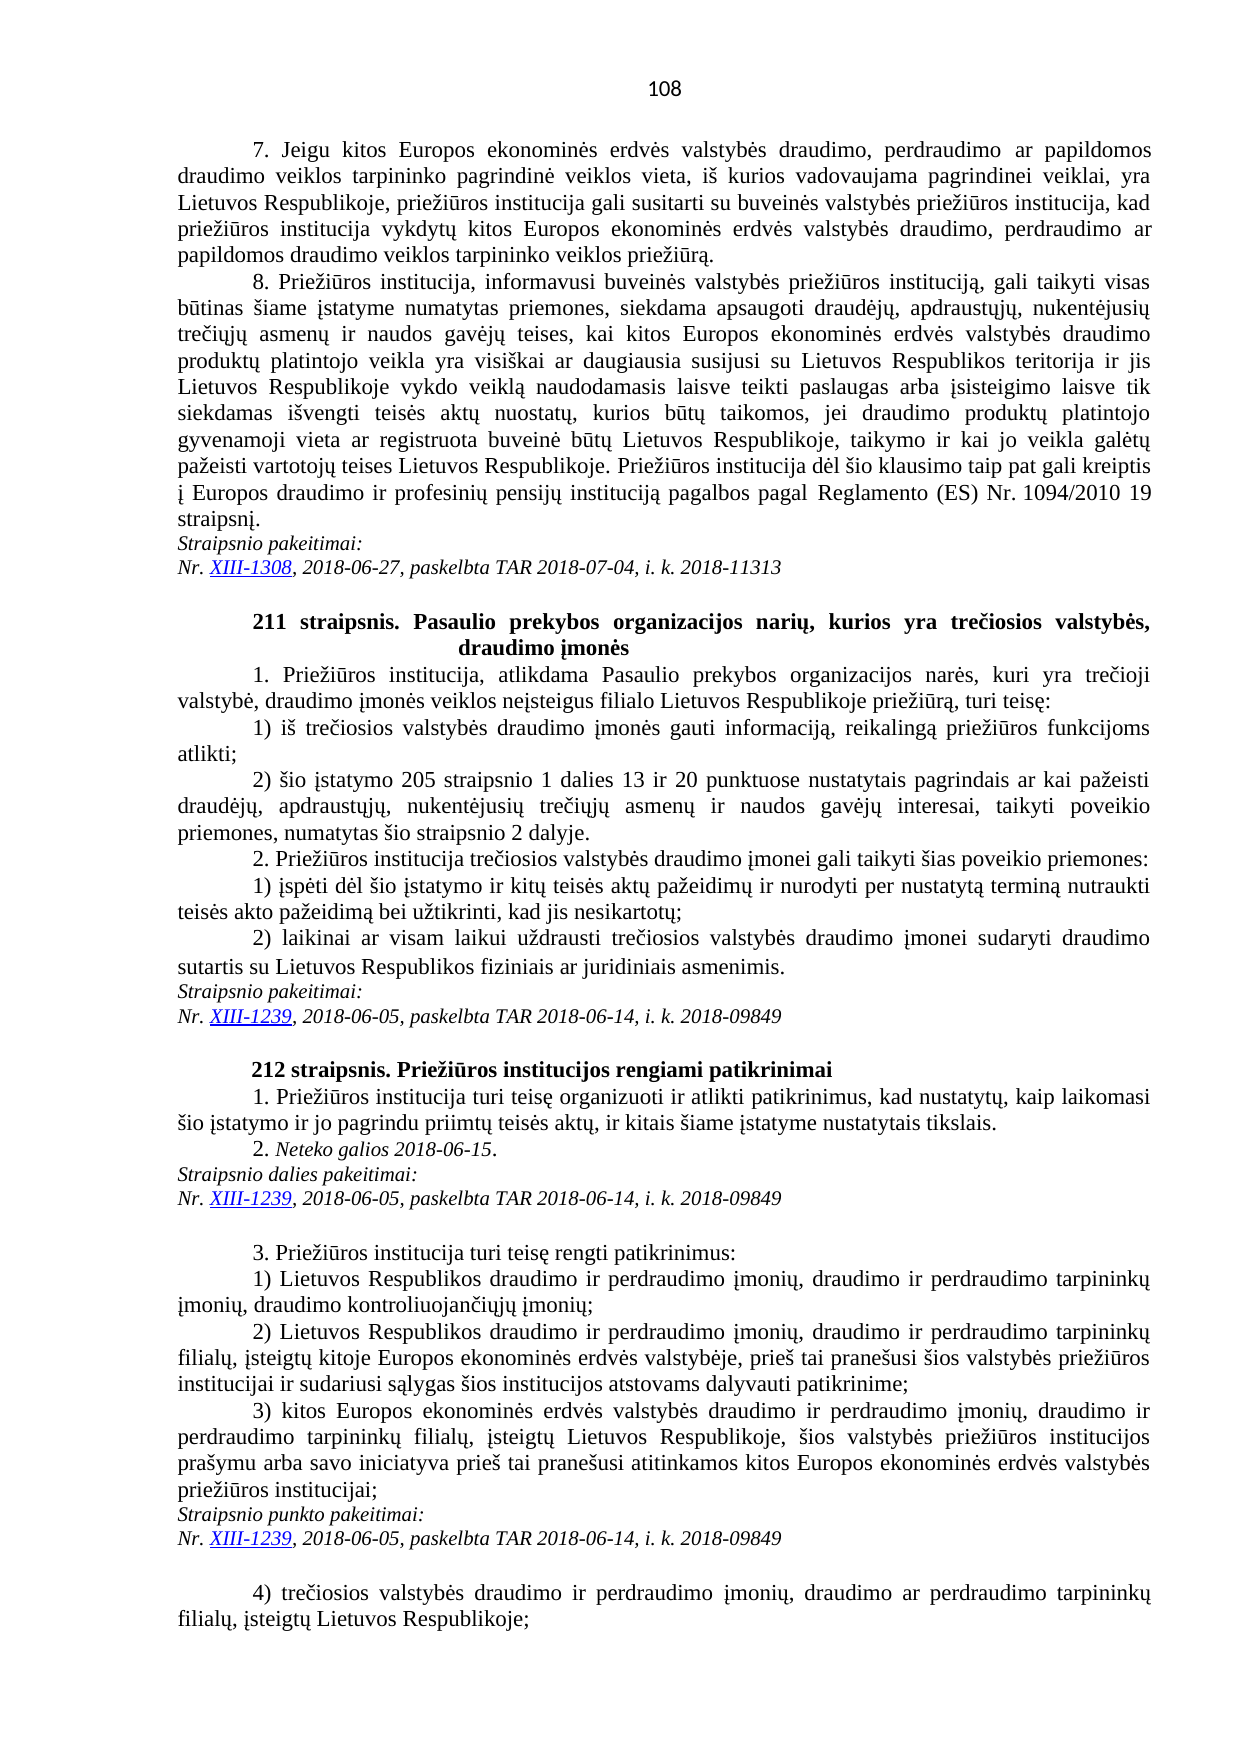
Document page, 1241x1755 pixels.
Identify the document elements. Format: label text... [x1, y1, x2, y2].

text 211 straipsnis. Pasaulio prekybos organizacijos narių, kurios yra trečiosios valstybės, draudimo įmonės [252, 608, 1152, 661]
text 3) kitos Europos ekonominės erdvės valstybės draudimo ir perdraudimo įmonių, draudimo ir perdraudimo tarpininkų filialų, įsteigtų Lietuvos Respublikoje, šios valstybės priežiūros institucijos prašymu arba savo iniciatyva prieš tai pranešusi atitinkamos kitos Europos ekonominės erdvės valstybės priežiūros institucijai; [177, 1397, 1152, 1502]
text Straipsnio dalies pakeitimai: [177, 1162, 1152, 1186]
text 1) Lietuvos Respublikos draudimo ir perdraudimo įmonių, draudimo ir perdraudimo tarpininkų įmonių, draudimo kontroliuojančiųjų įmonių; [177, 1265, 1152, 1318]
text 1) įspėti dėl šio įstatymo ir kitų teisės aktų pažeidimų ir nurodyti per nustatytą terminą nutraukti teisės akto pažeidimą bei užtikrinti, kad jis nesikartotų; [177, 872, 1152, 924]
text 2. Priežiūros institucija trečiosios valstybės draudimo įmonei gali taikyti šias poveikio priemones: [177, 845, 1152, 872]
text 1. Priežiūros institucija, atlikdama Pasaulio prekybos organizacijos narės, kuri yra trečioji valstybė, draudimo įmonės veiklos neįsteigus filialo Lietuvos Respublikoje priežiūrą, turi teisę: [177, 661, 1152, 713]
text 212 straipsnis. Priežiūros institucijos rengiami patikrinimai [251, 1056, 1152, 1083]
text 7. Jeigu kitos Europos ekonominės erdvės valstybės draudimo, perdraudimo ar papildomos draudimo veiklos tarpininko pagrindinė veiklos vieta, iš kurios vadovaujama pagrindinei veiklai, yra Lietuvos Respublikoje, priežiūros institucija gali susitarti su buveinės valstybės priežiūros institucija, kad priežiūros institucija vykdytų kitos Europos ekonominės erdvės valstybės draudimo, perdraudimo ar papildomos draudimo veiklos tarpininko veiklos priežiūrą. [177, 136, 1152, 268]
text 2) Lietuvos Respublikos draudimo ir perdraudimo įmonių, draudimo ir perdraudimo tarpininkų filialų, įsteigtų kitoje Europos ekonominės erdvės valstybėje, prieš tai pranešusi šios valstybės priežiūros institucijai ir sudariusi sąlygas šios institucijos atstovams dalyvauti patikrinime; [177, 1318, 1152, 1397]
text 2. Neteko galios 2018-06-15. [177, 1135, 1152, 1162]
text 1. Priežiūros institucija turi teisę organizuoti ir atlikti patikrinimus, kad nustatytų, kaip laikomasi šio įstatymo ir jo pagrindu priimtų teisės aktų, ir kitais šiame įstatyme nustatytais tikslais. [177, 1083, 1152, 1135]
text 2) šio įstatymo 205 straipsnio 1 dalies 13 ir 20 punktuose nustatytais pagrindais ar kai pažeisti draudėjų, apdraustųjų, nukentėjusių trečiųjų asmenų ir naudos gavėjų interesai, taikyti poveikio priemones, numatytas šio straipsnio 2 dalyje. [177, 766, 1152, 845]
text 2) laikinai ar visam laikui uždrausti trečiosios valstybės draudimo įmonei sudaryti draudimo sutartis su Lietuvos Respublikos fiziniais ar juridiniais asmenimis. [177, 924, 1152, 979]
text Straipsnio pakeitimai: [177, 979, 1152, 1003]
text Nr. XIII-1239, 2018-06-05, paskelbta TAR 2018-06-14, i. k. 2018-09849 [177, 1003, 1152, 1028]
text 1) iš trečiosios valstybės draudimo įmonės gauti informaciją, reikalingą priežiūros funkcijoms atlikti; [177, 713, 1152, 766]
text 3. Priežiūros institucija turi teisę rengti patikrinimus: [177, 1239, 1152, 1265]
text Nr. XIII-1239, 2018-06-05, paskelbta TAR 2018-06-14, i. k. 2018-09849 [177, 1526, 1152, 1550]
text Straipsnio pakeitimai: [177, 531, 1152, 555]
text Straipsnio punkto pakeitimai: [177, 1502, 1152, 1526]
text 8. Priežiūros institucija, informavusi buveinės valstybės priežiūros instituciją, gali taikyti visas būtinas šiame įstatyme numatytas priemones, siekdama apsaugoti draudėjų, apdraustųjų, nukentėjusių trečiųjų asmenų ir naudos gavėjų teises, kai kitos Europos ekonominės erdvės valstybės draudimo produktų platintojo veikla yra visiškai ar daugiausia susijusi su Lietuvos Respublikos teritorija ir jis Lietuvos Respublikoje vykdo veiklą naudodamasis laisve teikti paslaugas arba įsisteigimo laisve tik siekdamas išvengti teisės aktų nuostatų, kurios būtų taikomos, jei draudimo produktų platintojo gyvenamoji vieta ar registruota buveinė būtų Lietuvos Respublikoje, taikymo ir kai jo veikla galėtų pažeisti vartotojų teises Lietuvos Respublikoje. Priežiūros institucija dėl šio klausimo taip pat gali kreiptis į Europos draudimo ir profesinių pensijų instituciją pagalbos pagal Reglamento (ES) Nr. 1094/2010 19 straipsnį. [177, 268, 1152, 531]
text Nr. XIII-1308, 2018-06-27, paskelbta TAR 2018-07-04, i. k. 2018-11313 [177, 555, 1152, 579]
text Nr. XIII-1239, 2018-06-05, paskelbta TAR 2018-06-14, i. k. 2018-09849 [177, 1186, 1152, 1210]
text 4) trečiosios valstybės draudimo ir perdraudimo įmonių, draudimo ar perdraudimo tarpininkų filialų, įsteigtų Lietuvos Respublikoje; [177, 1579, 1152, 1632]
